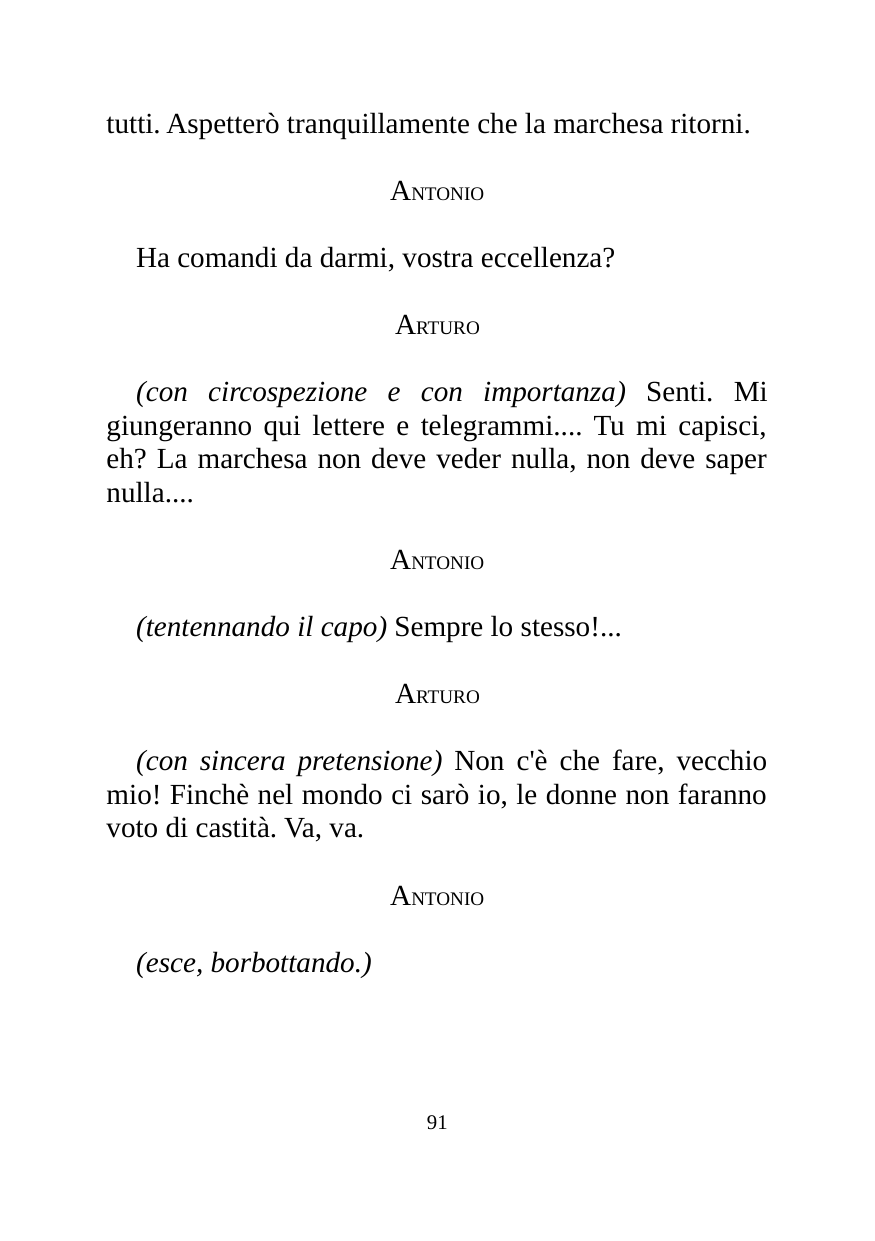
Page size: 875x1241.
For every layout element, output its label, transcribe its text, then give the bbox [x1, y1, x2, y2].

text Antonio [106, 173, 768, 207]
text Ha comandi da darmi, vostra eccellenza? [106, 240, 768, 274]
text (con sincera pretensione) Non c'è che fare, vecchio mio! Finchè nel mondo ci sarò io, le donne non faranno voto di castità. Va, va. [106, 743, 768, 844]
text Arturo [106, 307, 768, 341]
text (con circospezione e con importanza) Senti. Mi giungeranno qui lettere e telegrammi.... Tu mi capisci, eh? La marchesa non deve veder nulla, non deve saper nulla.... [106, 374, 768, 509]
text Antonio [106, 542, 768, 576]
text tutti. Aspetterò tranquillamente che la marchesa ritorni. [106, 106, 768, 140]
text Antonio [106, 878, 768, 911]
text Arturo [106, 676, 768, 710]
text (tentennando il capo) Sempre lo stesso!... [106, 609, 768, 643]
text (esce, borbottando.) [106, 945, 768, 978]
